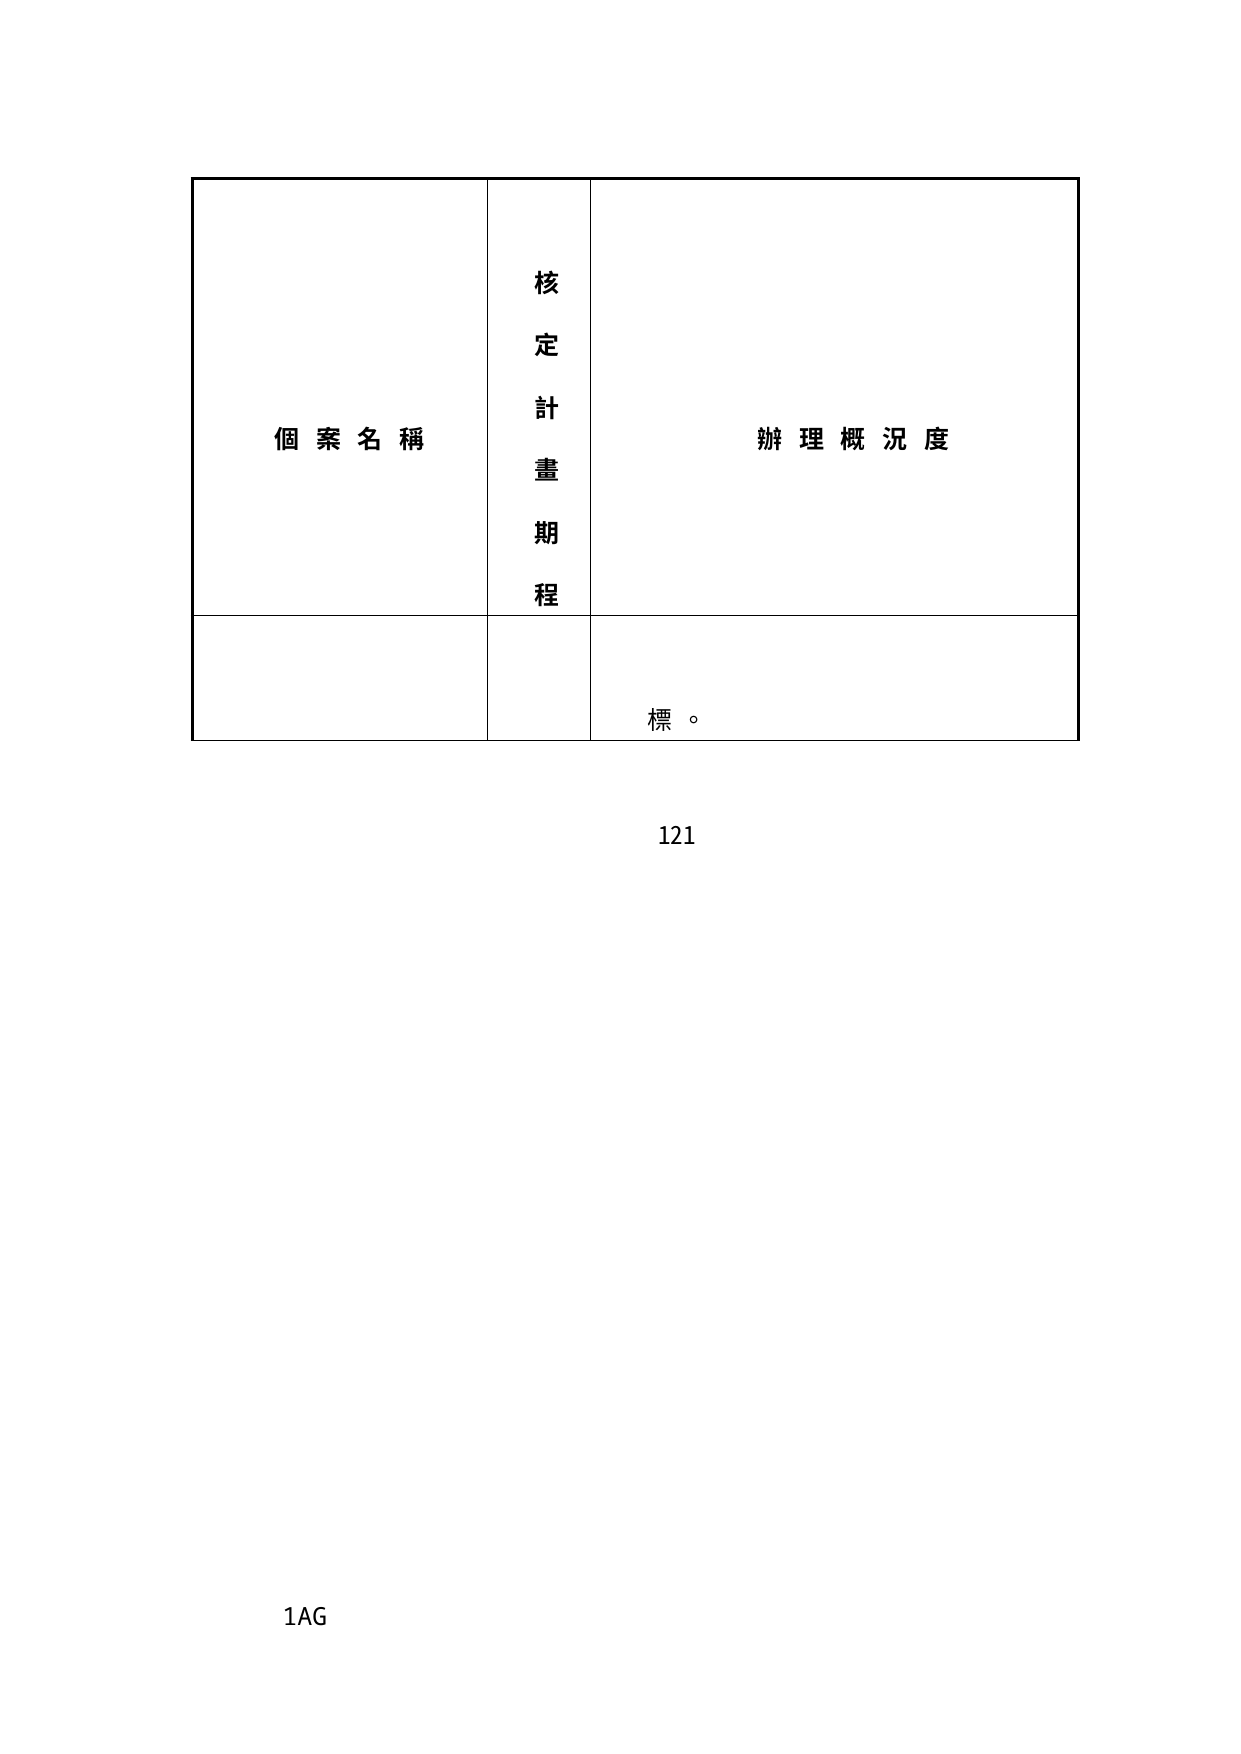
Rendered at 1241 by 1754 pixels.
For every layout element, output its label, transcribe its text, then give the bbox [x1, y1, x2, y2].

table_header 核定計畫期程 [488, 180, 590, 615]
table_cell 標。 [591, 616, 1077, 740]
table_cell [488, 616, 590, 740]
table_header 辦理概況度 [591, 180, 1077, 615]
table_cell [194, 616, 487, 740]
table_header 個案名稱 [194, 180, 487, 615]
